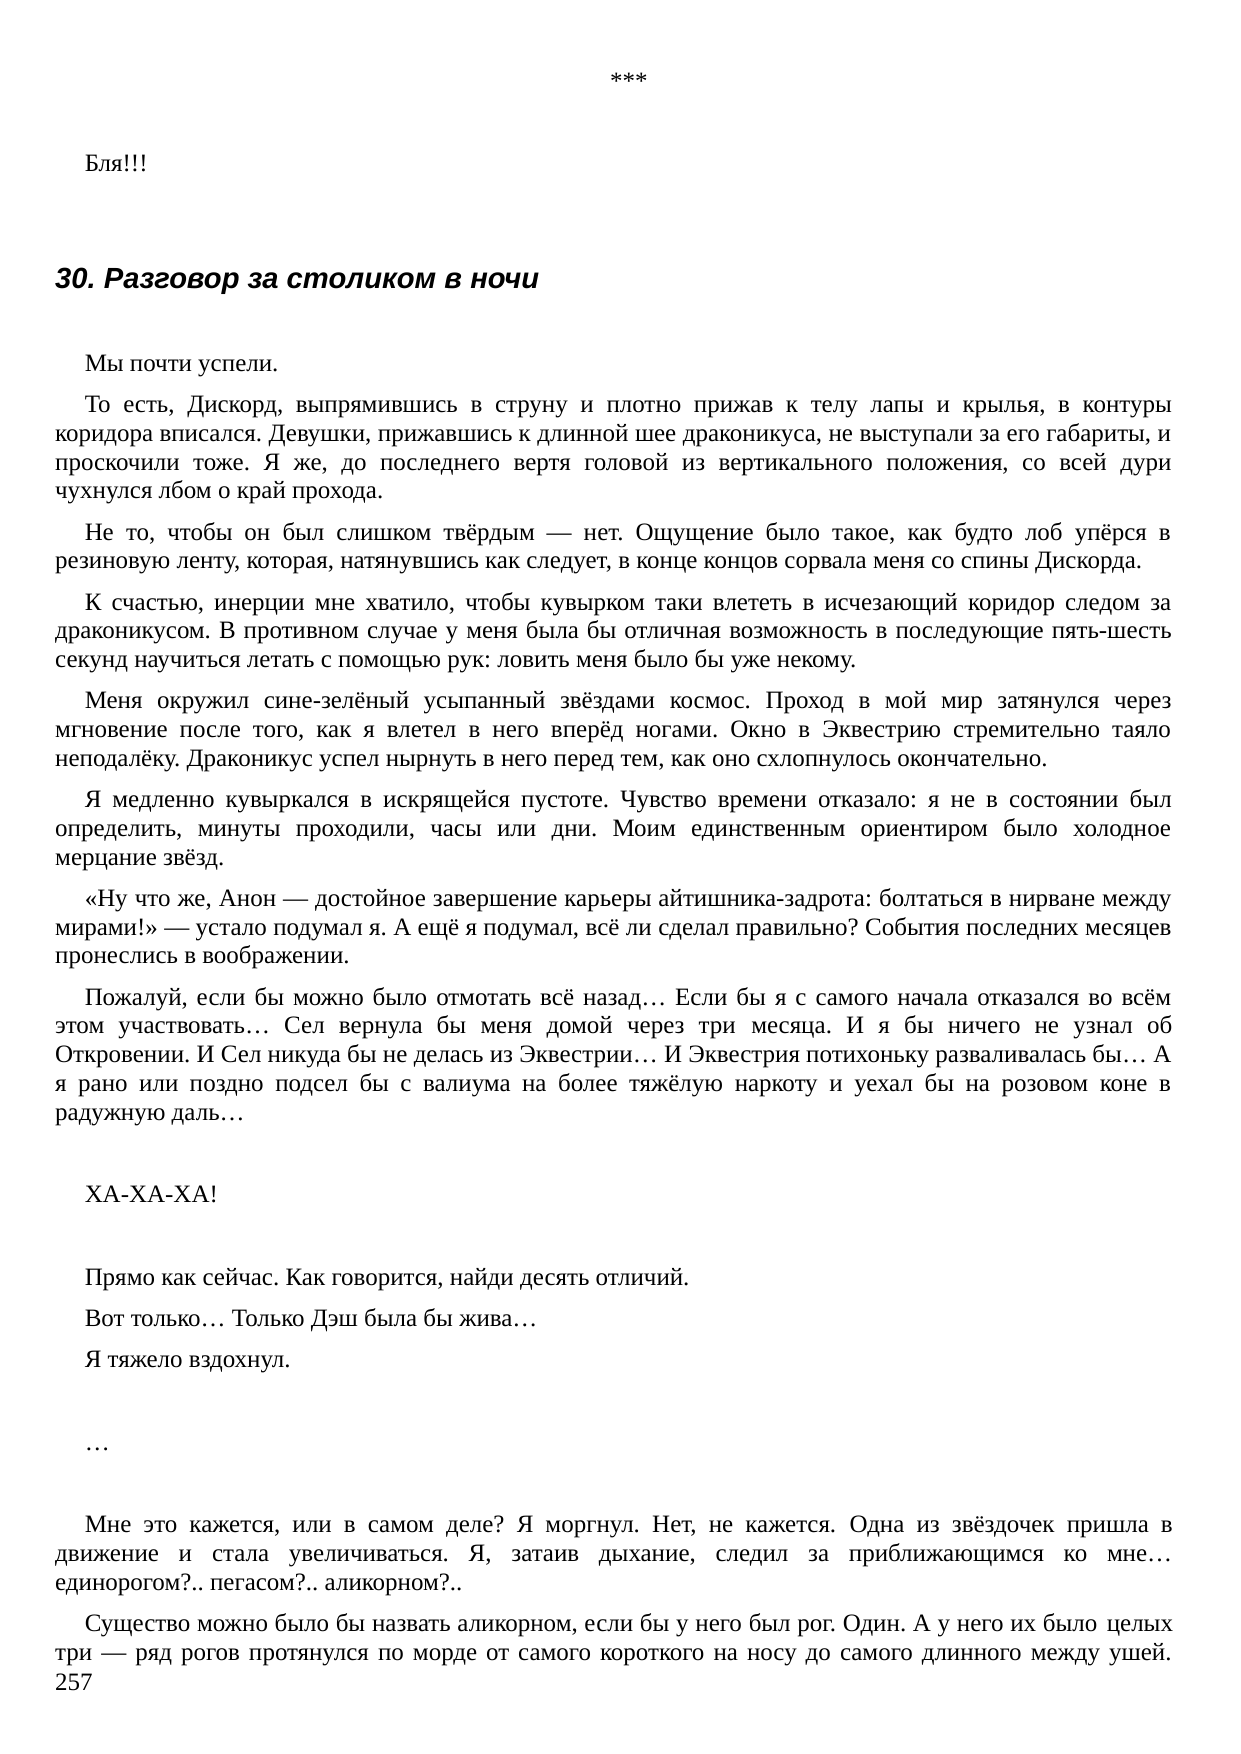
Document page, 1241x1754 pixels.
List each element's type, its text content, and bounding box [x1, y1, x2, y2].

text Прямо как сейчас. Как говорится, найди десять отличий. [55, 1262, 1173, 1291]
text Бля!!! [55, 148, 1173, 177]
text То есть, Дискорд, выпрямившись в струну и плотно прижав к телу лапы и крылья, в контуры коридора вписался. Девушки, прижавшись к длинной шее драконикуса, не выступали за его габариты, и проскочили тоже. Я же, до последнего вертя головой из вертикального положения, со всей дури чухнулся лбом о край прохода. [55, 389, 1173, 504]
text Пожалуй, если бы можно было отмотать всё назад… Если бы я с самого начала отказался во всём этом участвовать… Сел вернула бы меня домой через три месяца. И я бы ничего не узнал об Откровении. И Сел никуда бы не делась из Эквестрии… И Эквестрия потихоньку разваливалась бы… А я рано или поздно подсел бы с валиума на более тяжёлую наркоту и уехал бы на розовом коне в радужную даль… [55, 982, 1173, 1126]
text Я медленно кувыркался в искрящейся пустоте. Чувство времени отказало: я не в состоянии был определить, минуты проходили, часы или дни. Моим единственным ориентиром было холодное мерцание звёзд. [55, 784, 1173, 871]
text Не то, чтобы он был слишком твёрдым — нет. Ощущение было такое, как будто лоб упёрся в резиновую ленту, которая, натянувшись как следует, в конце концов сорвала меня со спины Дискорда. [55, 517, 1173, 574]
text «Ну что же, Анон — достойное завершение карьеры айтишника-задрота: болтаться в нирване между мирами!» — устало подумал я. А ещё я подумал, всё ли сделал правильно? События последних месяцев пронеслись в воображении. [55, 883, 1173, 969]
subtitle 30. Разговор за столиком в ночи [55, 261, 1173, 294]
text ХА-ХА-ХА! [55, 1179, 1173, 1208]
text Меня окружил сине-зелёный усыпанный звёздами космос. Проход в мой мир затянулся через мгновение после того, как я влетел в него вперёд ногами. Окно в Эквестрию стремительно таяло неподалёку. Драконикус успел нырнуть в него перед тем, как оно схлопнулось окончательно. [55, 686, 1173, 772]
text … [55, 1427, 1173, 1456]
text Мне это кажется, или в самом деле? Я моргнул. Нет, не кажется. Одна из звёздочек пришла в движение и стала увеличиваться. Я, затаив дыхание, следил за приближающимся ко мне… единорогом?.. пегасом?.. аликорном?.. [55, 1509, 1173, 1596]
text К счастью, инерции мне хватило, чтобы кувырком таки влететь в исчезающий коридор следом за драконикусом. В противном случае у меня была бы отличная возможность в последующие пять-шесть секунд научиться летать с помощью рук: ловить меня было бы уже некому. [55, 587, 1173, 673]
text Вот только… Только Дэш была бы жива… [55, 1303, 1173, 1332]
text Мы почти успели. [55, 348, 1173, 377]
text Я тяжело вздохнул. [55, 1344, 1173, 1373]
text Существо можно было бы назвать аликорном, если бы у него был рог. Один. А у него их было целых три — ряд рогов протянулся по морде от самого короткого на носу до самого длинного между ушей. [55, 1608, 1173, 1666]
text *** [55, 66, 1173, 95]
